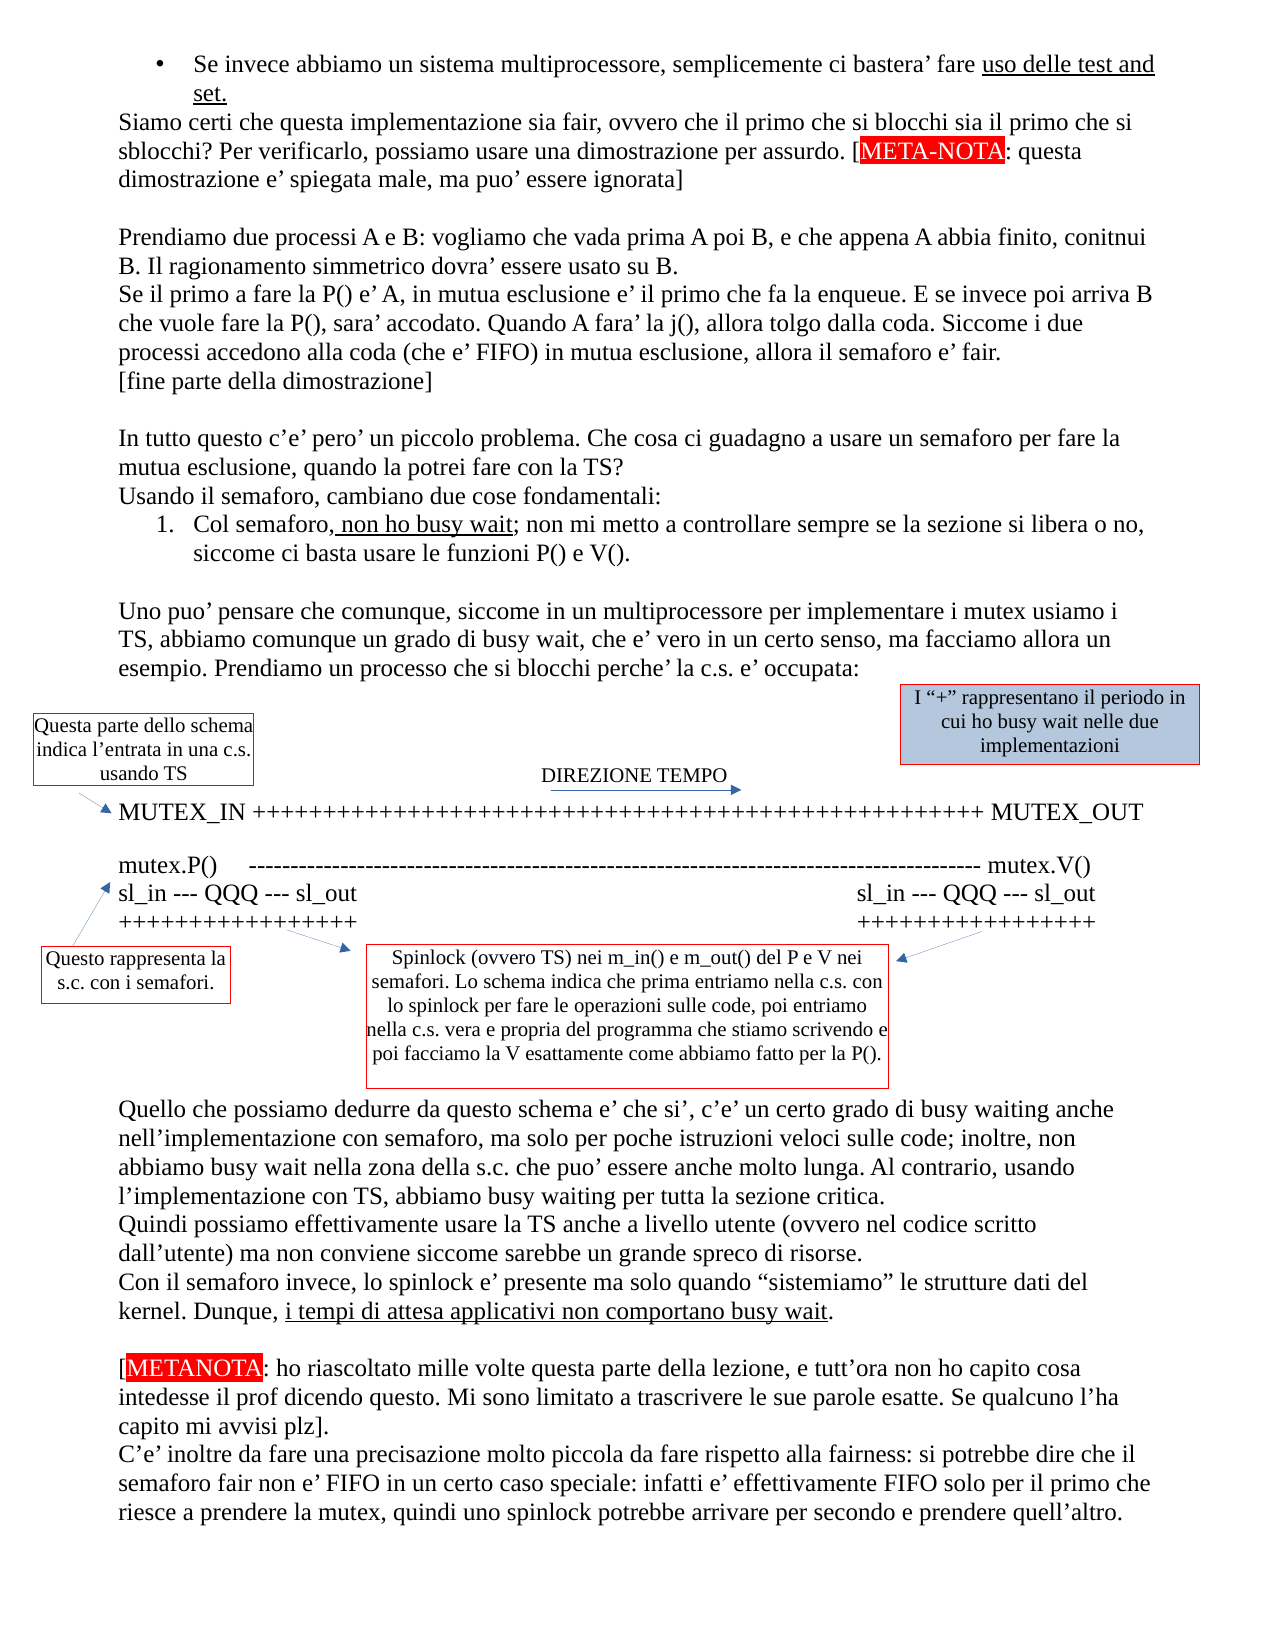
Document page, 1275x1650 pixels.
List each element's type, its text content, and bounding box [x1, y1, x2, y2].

text sl_in --- QQQ --- sl_out sl_in --- QQQ --- sl_out [118, 878, 1157, 907]
text Quindi possiamo effettivamente usare la TS anche a livello utente (ovvero nel codice scritto dall’utente) ma non conviene siccome sarebbe un grande spreco di risorse. [118, 1209, 1157, 1267]
text MUTEX_IN ++++++++++++++++++++++++++++++++++++++++++++++++++++ MUTEX_OUT [118, 797, 1157, 826]
text Prendiamo due processi A e B: vogliamo che vada prima A poi B, e che appena A abbia finito, conitnui B. Il ragionamento simmetrico dovra’ essere usato su B. [118, 222, 1157, 279]
text Se il primo a fare la P() e’ A, in mutua esclusione e’ il primo che fa la enqueue. E se invece poi arriva B che vuole fare la P(), sara’ accodato. Quando A fara’ la j(), allora tolgo dalla coda. Siccome i due processi accedono alla coda (che e’ FIFO) in mutua esclusione, allora il semaforo e’ fair. [118, 279, 1157, 366]
text C’e’ inoltre da fare una precisazione molto piccola da fare rispetto alla fairness: si potrebbe dire che il semaforo fair non e’ FIFO in un certo caso speciale: infatti e’ effettivamente FIFO solo per il primo che riesce a prendere la mutex, quindi uno spinlock potrebbe arrivare per secondo e prendere quell’altro. [118, 1439, 1157, 1526]
text Uno puo’ pensare che comunque, siccome in un multiprocessore per implementare i mutex usiamo i TS, abbiamo comunque un grado di busy wait, che e’ vero in un certo senso, ma facciamo allora un esempio. Prendiamo un processo che si blocchi perche’ la c.s. e’ occupata: [118, 596, 1157, 682]
list Col semaforo, non ho busy wait; non mi metto a controllare sempre se la sezione si libera o no, siccome ci basta usare le funzioni P() e V(). [156, 509, 1157, 567]
text [fine parte della dimostrazione] [118, 366, 1157, 394]
text Siamo certi che questa implementazione sia fair, ovvero che il primo che si blocchi sia il primo che si sblocchi? Per verificarlo, possiamo usare una dimostrazione per assurdo. [META-NOTA: questa dimostrazione e’ spiegata male, ma puo’ essere ignorata] [118, 107, 1157, 193]
text In tutto questo c’e’ pero’ un piccolo problema. Che cosa ci guadagno a usare un semaforo per fare la mutua esclusione, quando la potrei fare con la TS? [118, 423, 1157, 481]
text Usando il semaforo, cambiano due cose fondamentali: [118, 481, 1157, 509]
text +++++++++++++++++ +++++++++++++++++ [118, 907, 1157, 936]
list Se invece abbiamo un sistema multiprocessore, semplicemente ci bastera’ fare uso delle test and set. [156, 49, 1157, 107]
text Quello che possiamo dedurre da questo schema e’ che si’, c’e’ un certo grado di busy waiting anche nell’implementazione con semaforo, ma solo per poche istruzioni veloci sulle code; inoltre, non abbiamo busy wait nella zona della s.c. che puo’ essere anche molto lunga. Al contrario, usando l’implementazione con TS, abbiamo busy waiting per tutta la sezione critica. [118, 1094, 1157, 1209]
text [METANOTA: ho riascoltato mille volte questa parte della lezione, e tutt’ora non ho capito cosa intedesse il prof dicendo questo. Mi sono limitato a trascrivere le sue parole esatte. Se qualcuno l’ha capito mi avvisi plz]. [118, 1353, 1157, 1439]
text Con il semaforo invece, lo spinlock e’ presente ma solo quando “sistemiamo” le strutture dati del kernel. Dunque, i tempi di attesa applicativi non comportano busy wait. [118, 1267, 1157, 1324]
text mutex.P() ---------------------------------------------------------------------------------------- mutex.V() [118, 850, 1157, 878]
